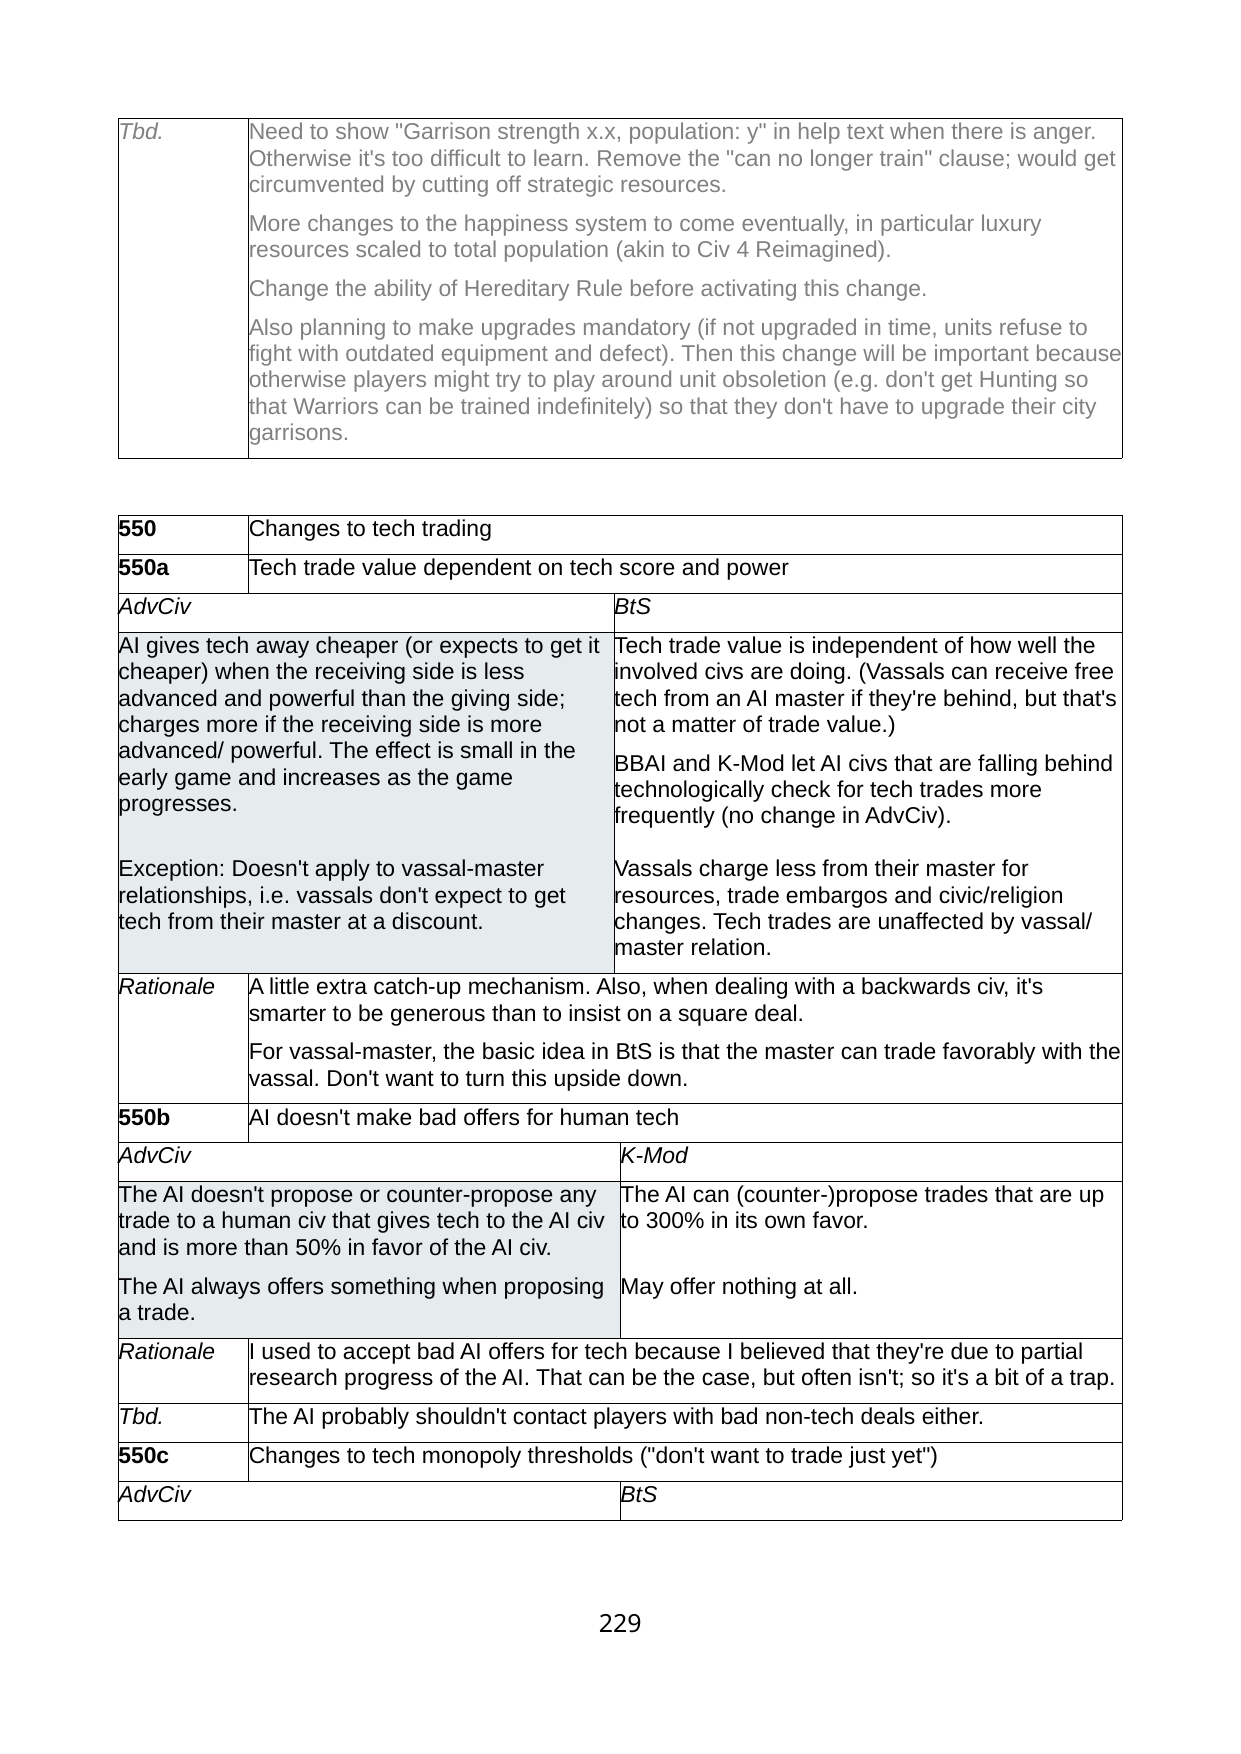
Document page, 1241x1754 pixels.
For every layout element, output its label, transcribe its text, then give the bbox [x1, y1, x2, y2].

table_cell Need to show "Garrison strength x.x, population: y" in help text when there is anger. Otherwise it's too difficult to learn. Remove the "can no longer train" clause; would get circumvented by cutting off strategic resources. More changes to the happiness system to come eventually, in particular luxury resources scaled to total population (akin to Civ 4 Reimagined). Change the ability of Hereditary Rule before activating this change. Also planning to make upgrades mandatory (if not upgraded in time, units refuse to fight with outdated equipment and defect). Then this change will be important because otherwise players might try to play around unit obsoletion (e.g. don't get Hunting so that Warriors can be trained indefinitely) so that they don't have to upgrade their city garrisons. [249, 119, 1122, 458]
table_cell AI doesn't make bad offers for human tech [249, 1104, 1122, 1142]
table_cell 550b [119, 1104, 248, 1142]
table_cell 550c [119, 1443, 248, 1481]
table_cell Tbd. [119, 119, 248, 458]
table_cell Tech trade value is independent of how well the involved civs are doing. (Vassals can receive free tech from an AI master if they're behind, but that's not a matter of trade value.) BBAI and K-Mod let AI civs that are falling behind technologically check for tech trades more frequently (no change in AdvCiv). Vassals charge less from their master for resources, trade embargos and civic/religion changes. Tech trades are unaffected by vassal/ master relation. [615, 633, 1122, 973]
table_cell Tech trade value dependent on tech score and power [249, 555, 1122, 593]
table_cell The AI can (counter-)propose trades that are up to 300% in its own favor. May offer nothing at all. [621, 1182, 1122, 1338]
table_cell AI gives tech away cheaper (or expects to get it cheaper) when the receiving side is less advanced and powerful than the giving side; charges more if the receiving side is more advanced/ powerful. The effect is small in the early game and increases as the game progresses. Exception: Doesn't apply to vassal-master relationships, i.e. vassals don't expect to get tech from their master at a discount. [119, 633, 614, 973]
table_cell K-Mod [621, 1143, 1122, 1181]
table_cell The AI doesn't propose or counter-propose any trade to a human civ that gives tech to the AI civ and is more than 50% in favor of the AI civ. The AI always offers something when proposing a trade. [119, 1182, 620, 1338]
table_cell Rationale [119, 1339, 248, 1403]
table_cell AdvCiv [119, 594, 614, 632]
table_cell AdvCiv [119, 1482, 620, 1519]
table_cell Rationale [119, 974, 248, 1103]
table_cell BtS [621, 1482, 1122, 1519]
table_cell AdvCiv [119, 1143, 620, 1181]
table_header 550 [119, 516, 248, 554]
table_cell A little extra catch-up mechanism. Also, when dealing with a backwards civ, it's smarter to be generous than to insist on a square deal. For vassal-master, the basic idea in BtS is that the master can trade favorably with the vassal. Don't want to turn this upside down. [249, 974, 1122, 1103]
table_cell 550a [119, 555, 248, 593]
table_cell Tbd. [119, 1404, 248, 1442]
table_cell The AI probably shouldn't contact players with bad non-tech deals either. [249, 1404, 1122, 1442]
table_cell I used to accept bad AI offers for tech because I believed that they're due to partial research progress of the AI. That can be the case, but often isn't; so it's a bit of a trap. [249, 1339, 1122, 1403]
table_cell BtS [615, 594, 1122, 632]
table_cell Changes to tech monopoly thresholds ("don't want to trade just yet") [249, 1443, 1122, 1481]
table_header Changes to tech trading [249, 516, 1122, 554]
